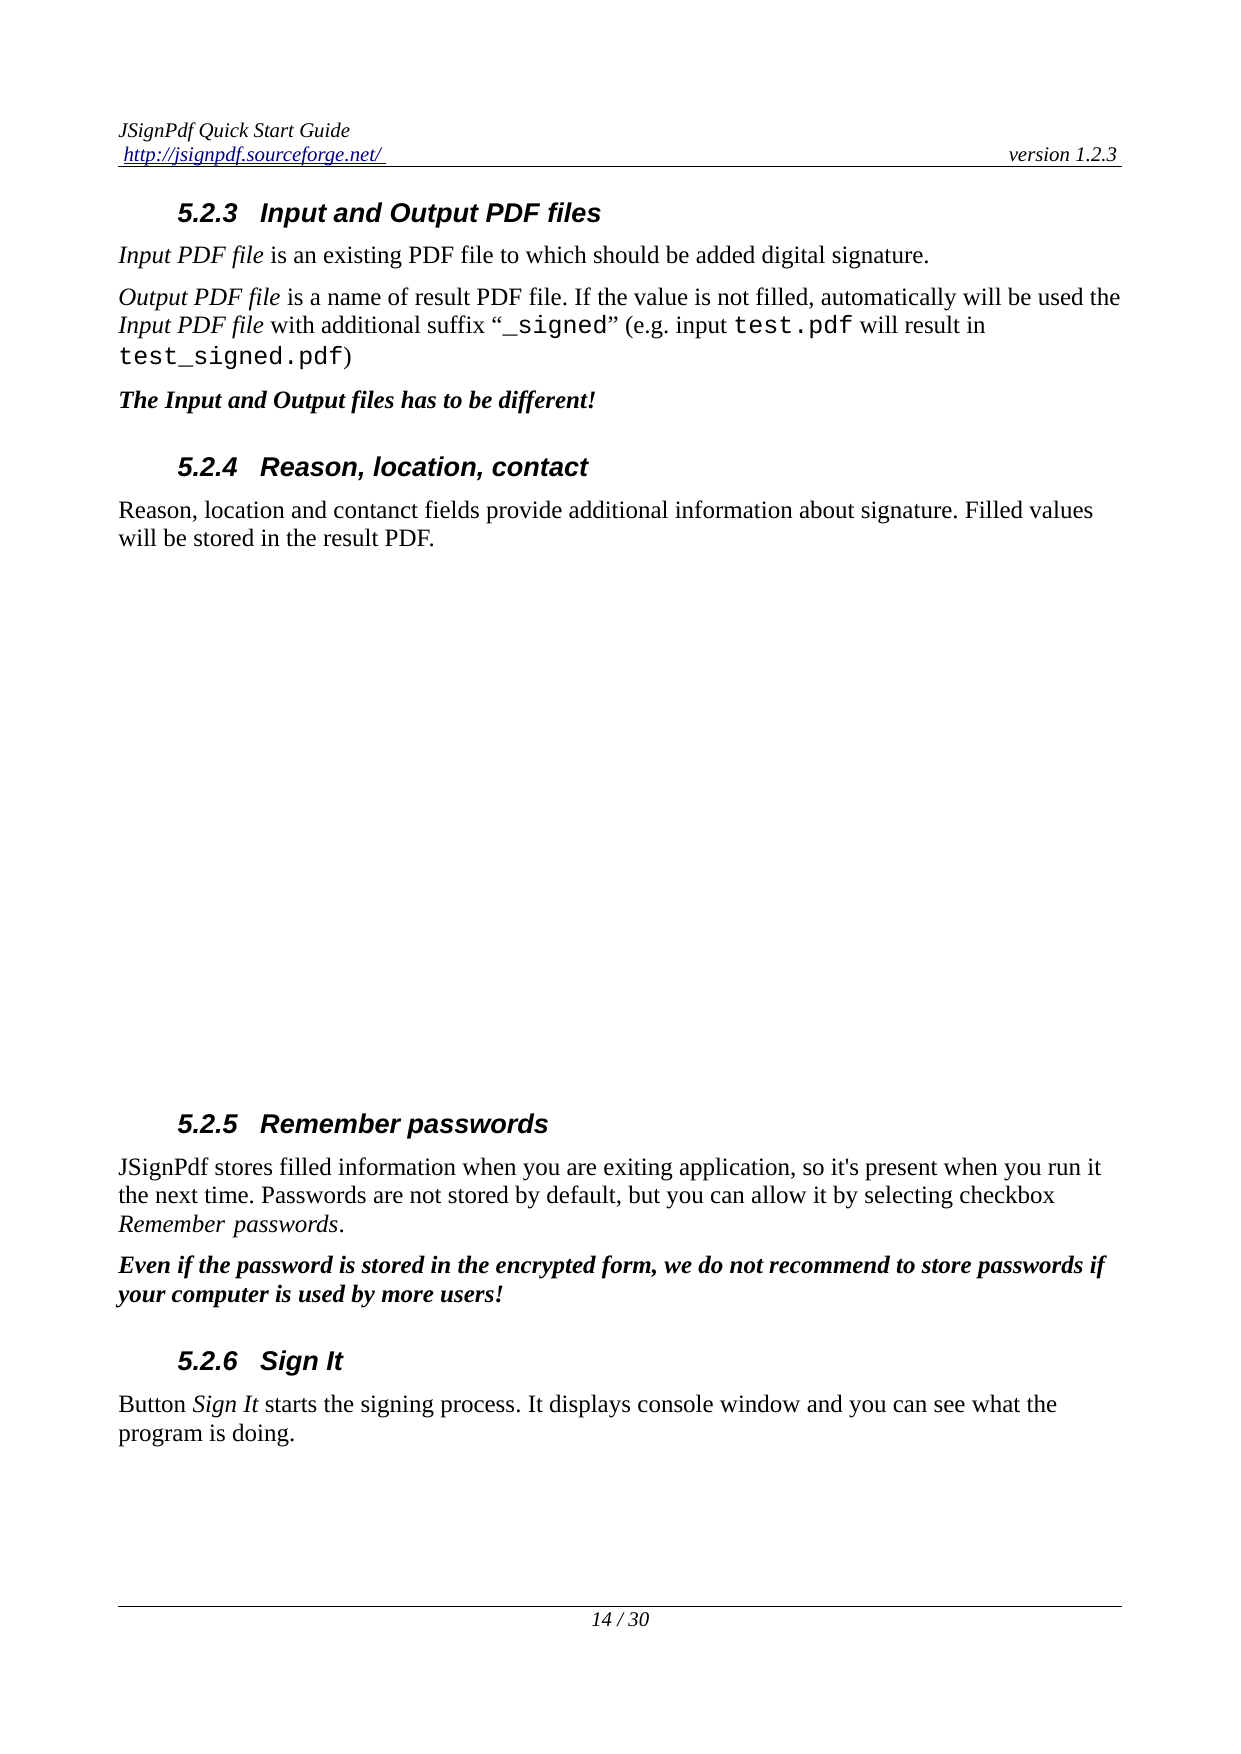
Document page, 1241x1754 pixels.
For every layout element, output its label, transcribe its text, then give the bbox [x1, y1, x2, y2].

text Even if the password is stored in the encrypted form, we do not recommend to store passwords if your computer is used by more users! [118, 1250, 1122, 1308]
text Button Sign It starts the signing process. It displays console window and you can see what the program is doing. [118, 1389, 1122, 1447]
text JSignPdf stores filled information when you are exiting application, so it's present when you run it the next time. Passwords are not stored by default, but you can allow it by selecting checkbox Remember passwords. [118, 1152, 1122, 1238]
text Input PDF file is an existing PDF file to which should be added digital signature. [118, 241, 1122, 269]
subtitle Sign It [177, 1345, 1122, 1377]
text Output PDF file is a name of result PDF file. If the value is not filled, automatically will be used the Input PDF file with additional suffix “_signed” (e.g. input test.pdf will result in test_signed.pdf) [118, 282, 1122, 372]
subtitle Remember passwords [177, 631, 1122, 1139]
subtitle Reason, location, contact [177, 451, 1122, 482]
text Reason, location and contanct fields provide additional information about signature. Filled values will be stored in the result PDF. [118, 495, 1122, 552]
text The Input and Output files has to be different! [118, 385, 1122, 413]
subtitle Input and Output PDF files [177, 197, 1122, 228]
